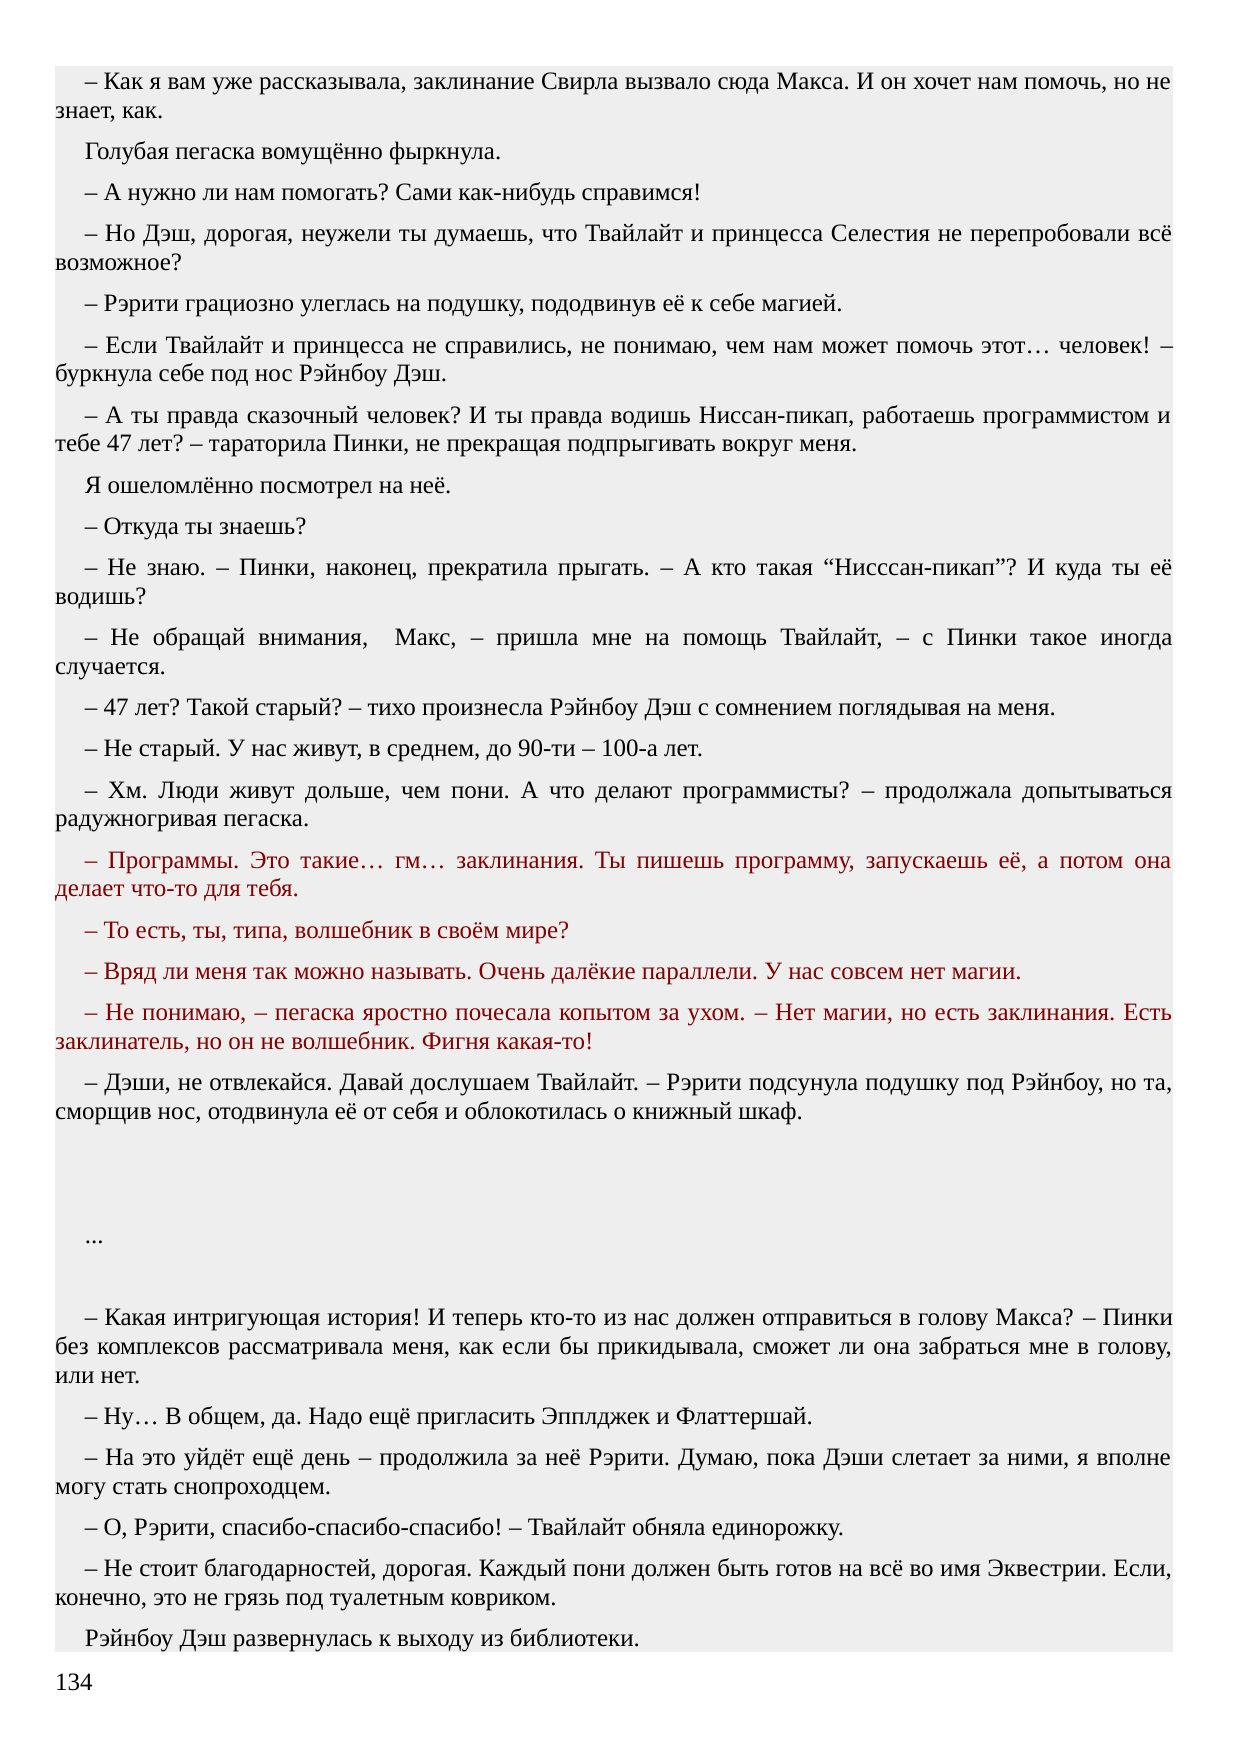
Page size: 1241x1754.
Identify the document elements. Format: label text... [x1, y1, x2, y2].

text – Не старый. У нас живут, в среднем, до 90-ти – 100-а лет. [55, 733, 1173, 762]
text – 47 лет? Такой старый? – тихо произнесла Рэйнбоу Дэш с сомнением поглядывая на меня. [55, 692, 1173, 721]
text Голубая пегаска вомущённо фыркнула. [55, 136, 1173, 165]
text – Откуда ты знаешь? [55, 511, 1173, 540]
text – Какая интригующая история! И теперь кто-то из нас должен отправиться в голову Макса? – Пинки без комплексов рассматривала меня, как если бы прикидывала, сможет ли она забраться мне в голову, или нет. [55, 1302, 1173, 1388]
text – Не обращай внимания, Макс, – пришла мне на помощь Твайлайт, – с Пинки такое иногда случается. [55, 622, 1173, 680]
text Рэйнбоу Дэш развернулась к выходу из библиотеки. [55, 1623, 1173, 1652]
text – Рэрити грациозно улеглась на подушку, пододвинув её к себе магией. [55, 288, 1173, 317]
text ... [55, 1220, 1173, 1248]
text – Вряд ли меня так можно называть. Очень далёкие параллели. У нас совсем нет магии. [55, 956, 1173, 985]
text Я ошеломлённо посмотрел на неё. [55, 470, 1173, 498]
text – А ты правда сказочный человек? И ты правда водишь Ниссан-пикап, работаешь программистом и тебе 47 лет? – тараторила Пинки, не прекращая подпрыгивать вокруг меня. [55, 400, 1173, 457]
text – О, Рэрити, спасибо-спасибо-спасибо! – Твайлайт обняла единорожку. [55, 1512, 1173, 1541]
text – Как я вам уже рассказывала, заклинание Свирла вызвало сюда Макса. И он хочет нам помочь, но не знает, как. [55, 66, 1173, 123]
text – Не стоит благодарностей, дорогая. Каждый пони должен быть готов на всё во имя Эквестрии. Если, конечно, это не грязь под туалетным ковриком. [55, 1553, 1173, 1611]
text – На это уйдёт ещё день – продолжила за неё Рэрити. Думаю, пока Дэши слетает за ними, я вполне могу стать снопроходцем. [55, 1442, 1173, 1500]
text – Не понимаю, – пегаска яростно почесала копытом за ухом. – Нет магии, но есть заклинания. Есть заклинатель, но он не волшебник. Фигня какая-то! [55, 997, 1173, 1055]
text – Не знаю. – Пинки, наконец, прекратила прыгать. – А кто такая “Нисссан-пикап”? И куда ты её водишь? [55, 552, 1173, 610]
text – А нужно ли нам помогать? Сами как-нибудь справимся! [55, 177, 1173, 206]
text – Программы. Это такие… гм… заклинания. Ты пишешь программу, запускаешь её, а потом она делает что-то для тебя. [55, 845, 1173, 902]
text – То есть, ты, типа, волшебник в своём мире? [55, 915, 1173, 943]
text – Хм. Люди живут дольше, чем пони. А что делают программисты? – продолжала допытываться радужногривая пегаска. [55, 775, 1173, 832]
text – Но Дэш, дорогая, неужели ты думаешь, что Твайлайт и принцесса Селестия не перепробовали всё возможное? [55, 218, 1173, 276]
text – Дэши, не отвлекайся. Давай дослушаем Твайлайт. – Рэрити подсунула подушку под Рэйнбоу, но та, сморщив нос, отодвинула её от себя и облокотилась о книжный шкаф. [55, 1067, 1173, 1125]
text – Ну… В общем, да. Надо ещё пригласить Эпплджек и Флаттершай. [55, 1401, 1173, 1430]
text – Если Твайлайт и принцесса не справились, не понимаю, чем нам может помочь этот… человек! – буркнула себе под нос Рэйнбоу Дэш. [55, 330, 1173, 387]
